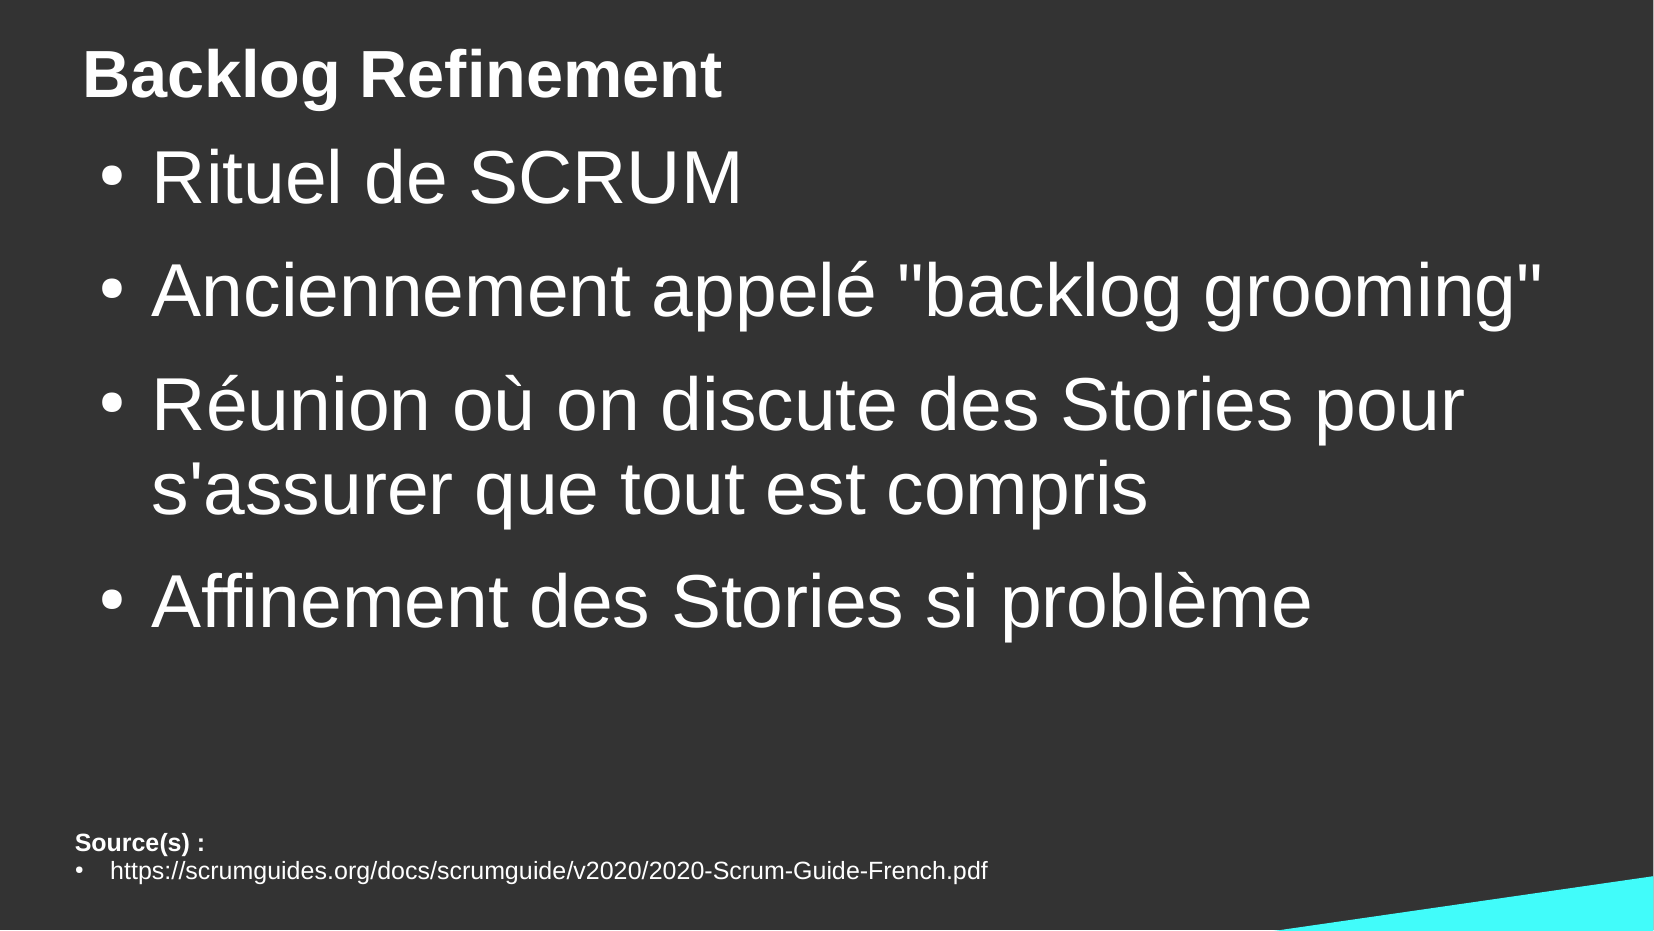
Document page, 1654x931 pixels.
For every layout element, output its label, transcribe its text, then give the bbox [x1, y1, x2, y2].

text_box Source(s) : https://scrumguides.org/docs/scrumguide/v2020/2020-Scrum-Guide-French.pdf [60, 821, 1546, 921]
list Rituel de SCRUM Anciennement appelé "backlog grooming" Réunion où on discute des Stories pour s'assurer que tout est compris Affinement des Stories si problème [80, 135, 1620, 777]
text_box [1273, 876, 1654, 931]
title Backlog Refinement [82, 37, 1571, 122]
